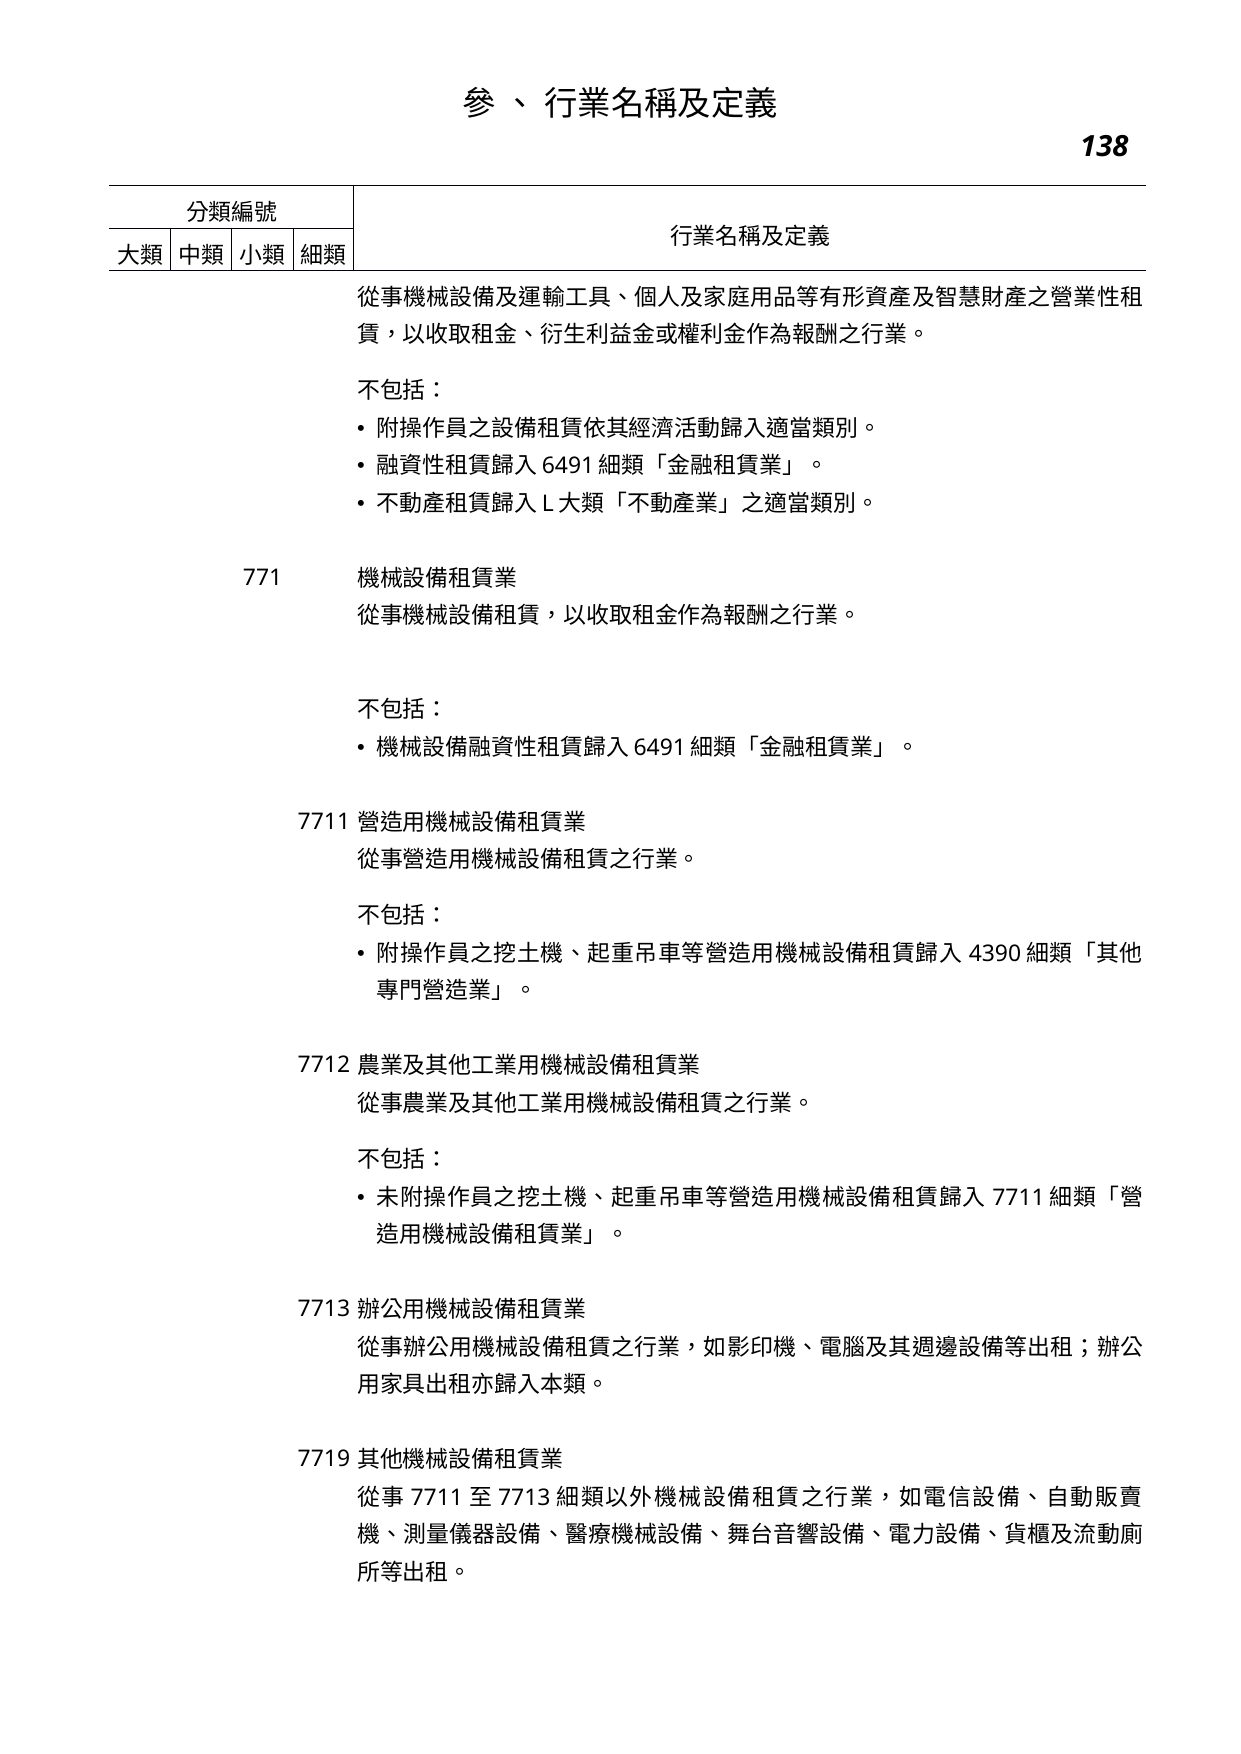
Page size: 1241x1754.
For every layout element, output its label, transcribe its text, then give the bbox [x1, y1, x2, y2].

table_cell [170, 271, 231, 551]
table_cell [170, 551, 231, 795]
table_cell [170, 1039, 231, 1283]
table_cell [109, 1039, 170, 1283]
table_cell [109, 1283, 170, 1433]
table_header 分類編號 [109, 186, 353, 227]
table_cell [231, 271, 293, 551]
table_cell [231, 1433, 293, 1620]
table_cell [109, 271, 170, 551]
table_cell [170, 1433, 231, 1620]
table_cell [170, 1283, 231, 1433]
table_cell [109, 795, 170, 1039]
table_cell [231, 795, 293, 1039]
table_cell 機械設備租賃業 從事機械設備租賃，以收取租金作為報酬之行業。 不包括： 機械設備融資性租賃歸入6491細類「金融租賃業」。 [354, 551, 1146, 795]
table_cell 營造用機械設備租賃業 從事營造用機械設備租賃之行業。 不包括： 附操作員之挖土機、起重吊車等營造用機械設備租賃歸入4390細類「其他專門營造業」。 [354, 795, 1146, 1039]
table_cell [109, 551, 170, 795]
table_cell 農業及其他工業用機械設備租賃業 從事農業及其他工業用機械設備租賃之行業。 不包括： 未附操作員之挖土機、起重吊車等營造用機械設備租賃歸入7711細類「營造用機械設備租賃業」。 [354, 1039, 1146, 1283]
table_cell [293, 551, 354, 795]
table_cell 大類 [109, 229, 170, 270]
table_cell 租賃業 從事機械設備及運輸工具、個人及家庭用品等有形資產及智慧財產之營業性租賃，以收取租金、衍生利益金或權利金作為報酬之行業。 不包括： 附操作員之設備租賃依其經濟活動歸入適當類別。 融資性租賃歸入6491細類「金融租賃業」。 不動產租賃歸入L大類「不動產業」之適當類別。 [354, 271, 1146, 551]
table_header 行業名稱及定義 [354, 186, 1146, 270]
table_cell 細類 [294, 229, 353, 270]
table_cell 其他機械設備租賃業 從事7711至7713細類以外機械設備租賃之行業，如電信設備、自動販賣機、測量儀器設備、醫療機械設備、舞台音響設備、電力設備、貨櫃及流動廁所等出租。 [354, 1433, 1146, 1620]
table_cell 7713 [293, 1283, 354, 1433]
table_cell 中類 [171, 229, 231, 270]
table_cell 771 [231, 551, 293, 795]
table_cell [109, 1433, 170, 1620]
table_cell [170, 795, 231, 1039]
table_cell [231, 1039, 293, 1283]
table_cell 7711 [293, 795, 354, 1039]
table_cell [231, 1283, 293, 1433]
table_cell 7712 [293, 1039, 354, 1283]
table_cell 小類 [232, 229, 293, 270]
table_cell 7719 [293, 1433, 354, 1620]
table_cell [293, 271, 354, 551]
table_cell 辦公用機械設備租賃業 從事辦公用機械設備租賃之行業，如影印機、電腦及其週邊設備等出租；辦公用家具出租亦歸入本類。 [354, 1283, 1146, 1433]
